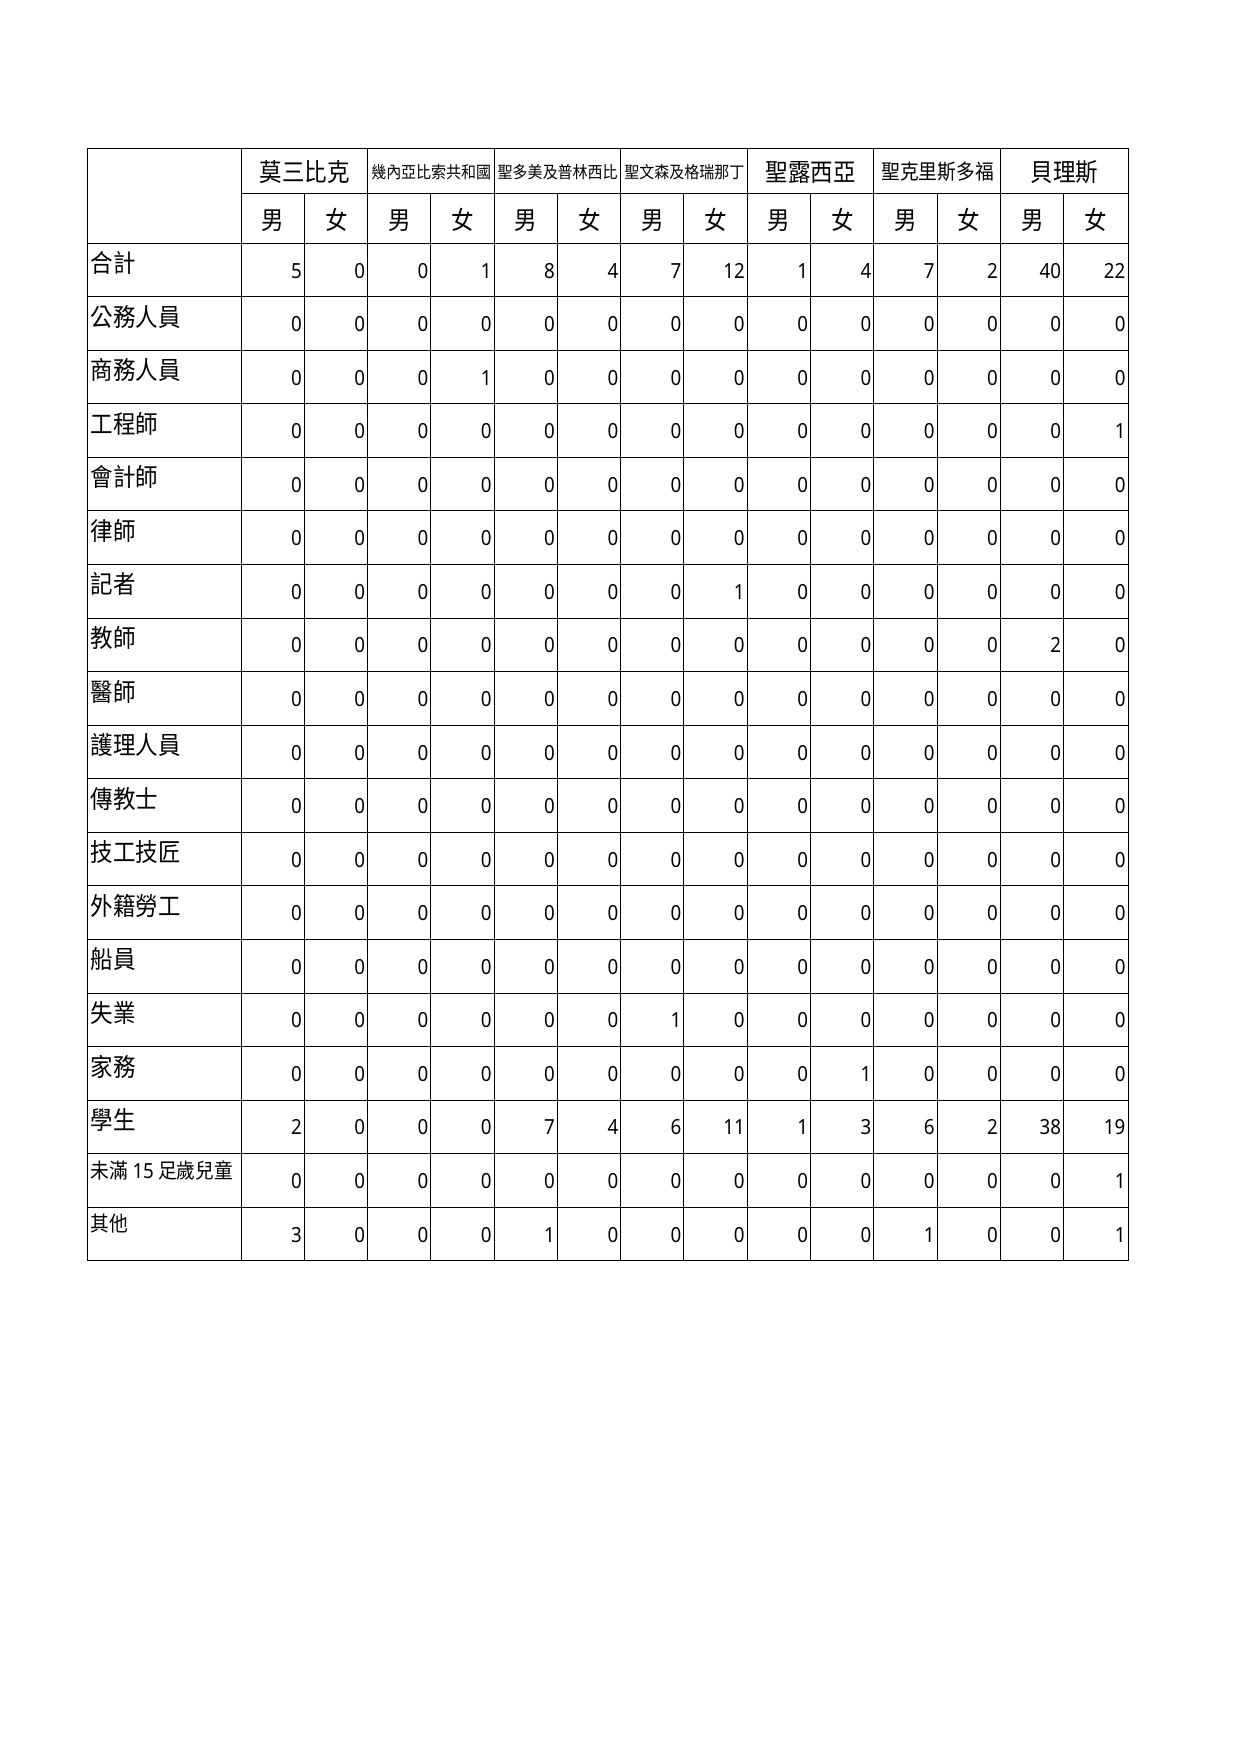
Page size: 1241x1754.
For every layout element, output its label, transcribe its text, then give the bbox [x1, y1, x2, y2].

table_cell 0 [811, 619, 873, 671]
table_cell 1 [1064, 1208, 1128, 1260]
table_cell 0 [874, 940, 937, 992]
table_cell 0 [1001, 940, 1063, 992]
table_cell 0 [558, 940, 620, 992]
table_cell 0 [748, 565, 810, 617]
table_cell 0 [368, 244, 430, 296]
table_cell 0 [938, 940, 1000, 992]
table_cell 女 [684, 194, 747, 243]
table_cell 0 [938, 672, 1000, 724]
table_header 貝理斯 [1001, 149, 1128, 193]
table_cell 0 [938, 404, 1000, 457]
table_cell 0 [748, 886, 810, 939]
table_cell 0 [811, 833, 873, 885]
table_cell 6 [621, 1101, 683, 1153]
table_cell 0 [1064, 565, 1128, 617]
table_cell 0 [748, 297, 810, 350]
table_cell 0 [368, 458, 430, 510]
table_cell 0 [1001, 994, 1063, 1046]
table_cell 0 [621, 351, 683, 403]
table_cell 女 [431, 194, 494, 243]
table_cell 0 [305, 833, 367, 885]
table_cell 0 [874, 1154, 937, 1207]
table_cell 0 [558, 726, 620, 778]
table_cell 0 [495, 351, 557, 403]
table_cell 0 [1064, 297, 1128, 350]
table_cell 0 [242, 779, 304, 832]
table_cell 0 [368, 297, 430, 350]
table_cell 0 [242, 351, 304, 403]
table_cell 未滿15足歲兒童 [88, 1154, 241, 1207]
table_cell 0 [242, 458, 304, 510]
table_cell 0 [684, 351, 747, 403]
table_cell 0 [938, 779, 1000, 832]
table_cell 女 [305, 194, 367, 243]
table_cell 0 [558, 511, 620, 564]
table_cell 0 [684, 726, 747, 778]
table_cell 0 [1001, 511, 1063, 564]
table_cell 0 [621, 565, 683, 617]
table_cell 0 [495, 619, 557, 671]
table_cell 0 [684, 458, 747, 510]
table_cell 男 [368, 194, 430, 243]
table_cell 0 [874, 886, 937, 939]
table_cell 0 [811, 297, 873, 350]
table_cell 0 [305, 565, 367, 617]
table_cell 0 [558, 1208, 620, 1260]
table_cell 0 [621, 833, 683, 885]
table_cell 0 [242, 726, 304, 778]
table_cell 0 [938, 1047, 1000, 1099]
table_cell 0 [684, 511, 747, 564]
table_cell 0 [558, 672, 620, 724]
table_cell 0 [811, 1208, 873, 1260]
table_cell 0 [431, 672, 494, 724]
table_cell 0 [938, 994, 1000, 1046]
table_cell 0 [938, 886, 1000, 939]
table_cell 0 [1001, 404, 1063, 457]
table_cell 0 [242, 619, 304, 671]
table_header 莫三比克 [242, 149, 367, 193]
table_cell 0 [684, 619, 747, 671]
table_cell 0 [305, 351, 367, 403]
table_cell 0 [431, 1208, 494, 1260]
table_cell 0 [558, 458, 620, 510]
table_cell 0 [431, 779, 494, 832]
table_cell 0 [874, 833, 937, 885]
table_cell 0 [242, 565, 304, 617]
table_cell 0 [495, 779, 557, 832]
table_cell 0 [558, 351, 620, 403]
table_cell 0 [495, 994, 557, 1046]
table_cell 0 [1001, 565, 1063, 617]
table_cell 0 [368, 351, 430, 403]
table_cell 0 [1001, 1154, 1063, 1207]
table_cell 男 [242, 194, 304, 243]
table_cell 0 [431, 833, 494, 885]
table_cell 0 [1064, 940, 1128, 992]
table_cell 0 [938, 511, 1000, 564]
table_cell 0 [1001, 1208, 1063, 1260]
table_cell 0 [495, 940, 557, 992]
table_cell 0 [305, 619, 367, 671]
table_cell 12 [684, 244, 747, 296]
table_cell 3 [242, 1208, 304, 1260]
table_cell 0 [368, 940, 430, 992]
table_cell 0 [368, 726, 430, 778]
table_cell 0 [558, 1154, 620, 1207]
table_cell 4 [558, 1101, 620, 1153]
table_cell 0 [748, 458, 810, 510]
table_cell 0 [874, 458, 937, 510]
table_cell 0 [431, 994, 494, 1046]
table_cell 0 [495, 1154, 557, 1207]
table_cell 0 [1064, 886, 1128, 939]
table_cell 0 [431, 726, 494, 778]
table_cell 0 [811, 672, 873, 724]
table_cell 0 [938, 565, 1000, 617]
table_cell 1 [495, 1208, 557, 1260]
table_cell 0 [874, 779, 937, 832]
table_cell 5 [242, 244, 304, 296]
table_cell 女 [1064, 194, 1128, 243]
table_header 聖露西亞 [748, 149, 873, 193]
table_header 聖克里斯多福 [874, 149, 1000, 193]
table_cell 0 [748, 404, 810, 457]
table_header 幾內亞比索共和國 [368, 149, 494, 193]
table_cell 0 [684, 1047, 747, 1099]
table_cell 0 [368, 619, 430, 671]
table_cell 0 [1001, 833, 1063, 885]
table_cell 0 [748, 511, 810, 564]
table_cell 0 [431, 940, 494, 992]
table_cell 0 [1064, 726, 1128, 778]
table_cell 0 [495, 458, 557, 510]
table_cell 0 [621, 404, 683, 457]
table_cell 0 [431, 458, 494, 510]
table_cell 38 [1001, 1101, 1063, 1153]
table_cell 技工技匠 [88, 833, 241, 885]
table_cell 0 [495, 511, 557, 564]
table_cell 7 [621, 244, 683, 296]
table_header 聖多美及普林西比 [495, 149, 620, 193]
table_cell 工程師 [88, 404, 241, 457]
table_cell 1 [684, 565, 747, 617]
table_cell 公務人員 [88, 297, 241, 350]
table_cell 0 [684, 940, 747, 992]
table_cell 0 [305, 1208, 367, 1260]
table_cell 0 [558, 297, 620, 350]
table_header 聖文森及格瑞那丁 [621, 149, 747, 193]
table_cell 0 [938, 619, 1000, 671]
table_cell 0 [558, 619, 620, 671]
table_cell 記者 [88, 565, 241, 617]
table_cell 0 [811, 726, 873, 778]
table_cell 0 [558, 404, 620, 457]
table_cell 0 [1001, 726, 1063, 778]
table_cell 0 [621, 619, 683, 671]
table_cell 0 [1064, 779, 1128, 832]
table_cell 0 [748, 351, 810, 403]
table_cell 1 [431, 351, 494, 403]
table_cell 0 [748, 994, 810, 1046]
table_cell 0 [495, 565, 557, 617]
table_cell 0 [621, 726, 683, 778]
table_cell 0 [811, 511, 873, 564]
table_cell 0 [558, 1047, 620, 1099]
table_cell 0 [305, 404, 367, 457]
table_cell 0 [938, 1154, 1000, 1207]
table_cell 0 [621, 940, 683, 992]
table_cell 0 [305, 458, 367, 510]
table_cell 0 [305, 994, 367, 1046]
table_cell 0 [1064, 511, 1128, 564]
table_cell 0 [242, 940, 304, 992]
table_cell 0 [1001, 458, 1063, 510]
table_cell 0 [242, 886, 304, 939]
table_cell 8 [495, 244, 557, 296]
table_cell 0 [874, 404, 937, 457]
table_cell 19 [1064, 1101, 1128, 1153]
table_cell 0 [242, 404, 304, 457]
table_cell 教師 [88, 619, 241, 671]
table_cell 0 [811, 351, 873, 403]
table_cell 1 [1064, 404, 1128, 457]
table_cell 0 [305, 244, 367, 296]
table_cell 0 [874, 726, 937, 778]
table_cell 家務 [88, 1047, 241, 1099]
table_cell 4 [558, 244, 620, 296]
table_cell 0 [1064, 833, 1128, 885]
table_cell 0 [1064, 619, 1128, 671]
table_cell 0 [242, 1154, 304, 1207]
table_cell 合計 [88, 244, 241, 296]
table_cell 0 [1001, 672, 1063, 724]
table_cell 0 [242, 511, 304, 564]
table_cell 0 [684, 833, 747, 885]
table_cell 0 [305, 726, 367, 778]
table_cell 7 [495, 1101, 557, 1153]
table_cell 1 [874, 1208, 937, 1260]
table_cell 3 [811, 1101, 873, 1153]
table_cell 0 [811, 886, 873, 939]
table_cell 0 [242, 994, 304, 1046]
table_cell 律師 [88, 511, 241, 564]
table_cell 0 [368, 1208, 430, 1260]
table_cell 1 [748, 244, 810, 296]
table_cell 0 [748, 833, 810, 885]
table_cell 男 [495, 194, 557, 243]
table_cell 0 [305, 1047, 367, 1099]
table_cell 0 [684, 1154, 747, 1207]
table_cell 0 [431, 886, 494, 939]
table_cell 0 [811, 565, 873, 617]
table_cell 0 [874, 511, 937, 564]
table_cell 0 [874, 672, 937, 724]
table_cell 0 [938, 1208, 1000, 1260]
table_cell 0 [242, 672, 304, 724]
table_cell 醫師 [88, 672, 241, 724]
table_cell 0 [305, 297, 367, 350]
table_cell 0 [368, 833, 430, 885]
table_cell 0 [368, 779, 430, 832]
table_cell 0 [368, 1101, 430, 1153]
table_cell 0 [1064, 1047, 1128, 1099]
table_cell 0 [1064, 458, 1128, 510]
table_cell 男 [874, 194, 937, 243]
table_cell 0 [621, 1047, 683, 1099]
table_cell 失業 [88, 994, 241, 1046]
table_cell 船員 [88, 940, 241, 992]
table_cell 0 [242, 833, 304, 885]
table_cell 0 [684, 994, 747, 1046]
table_cell 0 [874, 1047, 937, 1099]
table_cell 會計師 [88, 458, 241, 510]
table_cell 0 [242, 297, 304, 350]
table_cell 0 [495, 404, 557, 457]
table_cell 護理人員 [88, 726, 241, 778]
table_cell 1 [748, 1101, 810, 1153]
table_cell 6 [874, 1101, 937, 1153]
table_cell 0 [684, 1208, 747, 1260]
table_cell 0 [874, 351, 937, 403]
table_cell 0 [495, 726, 557, 778]
table_cell 0 [495, 886, 557, 939]
table_cell 0 [874, 994, 937, 1046]
table_cell 0 [811, 404, 873, 457]
table_cell 0 [1001, 779, 1063, 832]
table_cell 女 [558, 194, 620, 243]
table_cell 1 [811, 1047, 873, 1099]
table_cell 男 [621, 194, 683, 243]
table_cell 0 [431, 1047, 494, 1099]
table_cell 40 [1001, 244, 1063, 296]
table_cell 7 [874, 244, 937, 296]
table_cell 0 [811, 940, 873, 992]
table_cell 0 [495, 833, 557, 885]
table_cell 0 [748, 726, 810, 778]
table_cell 0 [431, 511, 494, 564]
table_cell 1 [1064, 1154, 1128, 1207]
table_cell 0 [874, 297, 937, 350]
table_cell 0 [621, 1208, 683, 1260]
table_cell 0 [1001, 297, 1063, 350]
table_cell 0 [305, 886, 367, 939]
table_cell 0 [558, 833, 620, 885]
table_cell 0 [621, 1154, 683, 1207]
table_cell 0 [305, 779, 367, 832]
table_cell 1 [431, 244, 494, 296]
table_cell 0 [684, 672, 747, 724]
table_cell 0 [621, 511, 683, 564]
table_cell 0 [621, 672, 683, 724]
table_cell 11 [684, 1101, 747, 1153]
table_cell 0 [684, 779, 747, 832]
table_cell 2 [1001, 619, 1063, 671]
table_cell 0 [368, 672, 430, 724]
table_cell 2 [938, 244, 1000, 296]
table_cell 0 [431, 404, 494, 457]
table_cell 0 [495, 672, 557, 724]
table_cell 0 [242, 1047, 304, 1099]
table_cell 0 [938, 351, 1000, 403]
table_cell 外籍勞工 [88, 886, 241, 939]
table_cell 0 [368, 886, 430, 939]
table_cell 0 [621, 458, 683, 510]
table_cell 1 [621, 994, 683, 1046]
table_cell 0 [558, 886, 620, 939]
table_cell 0 [938, 726, 1000, 778]
table_cell 女 [811, 194, 873, 243]
table_cell 0 [431, 619, 494, 671]
table_cell 0 [558, 565, 620, 617]
table_cell 0 [368, 1047, 430, 1099]
table_header [88, 149, 241, 243]
table_cell 0 [684, 886, 747, 939]
table_cell 0 [811, 458, 873, 510]
table_cell 0 [368, 565, 430, 617]
table_cell 0 [368, 511, 430, 564]
table_cell 0 [431, 565, 494, 617]
table_cell 0 [495, 1047, 557, 1099]
table_cell 0 [621, 886, 683, 939]
table_cell 0 [305, 940, 367, 992]
table_cell 0 [1064, 672, 1128, 724]
table_cell 男 [1001, 194, 1063, 243]
table_cell 0 [684, 297, 747, 350]
table_cell 0 [1001, 351, 1063, 403]
table_cell 0 [1064, 994, 1128, 1046]
table_cell 0 [874, 565, 937, 617]
table_cell 0 [305, 1154, 367, 1207]
table_cell 22 [1064, 244, 1128, 296]
table_cell 0 [431, 297, 494, 350]
table_cell 0 [811, 994, 873, 1046]
table_cell 0 [684, 404, 747, 457]
table_cell 2 [242, 1101, 304, 1153]
table_cell 0 [748, 779, 810, 832]
table_cell 0 [938, 833, 1000, 885]
table_cell 商務人員 [88, 351, 241, 403]
table_cell 傳教士 [88, 779, 241, 832]
table_cell 0 [558, 994, 620, 1046]
table_cell 0 [431, 1101, 494, 1153]
table_cell 男 [748, 194, 810, 243]
table_cell 0 [305, 672, 367, 724]
table_cell 0 [1064, 351, 1128, 403]
table_cell 0 [811, 779, 873, 832]
table_cell 0 [748, 1047, 810, 1099]
table_cell 0 [621, 779, 683, 832]
table_cell 0 [558, 779, 620, 832]
table_cell 0 [748, 1208, 810, 1260]
table_cell 女 [938, 194, 1000, 243]
table_cell 0 [621, 297, 683, 350]
table_cell 0 [368, 994, 430, 1046]
table_cell 0 [431, 1154, 494, 1207]
table_cell 0 [1001, 1047, 1063, 1099]
table_cell 學生 [88, 1101, 241, 1153]
table_cell 0 [305, 511, 367, 564]
table_cell 0 [368, 404, 430, 457]
table_cell 0 [495, 297, 557, 350]
table_cell 0 [748, 940, 810, 992]
table_cell 0 [748, 672, 810, 724]
table_cell 0 [748, 619, 810, 671]
table_cell 其他 [88, 1208, 241, 1260]
table_cell 0 [1001, 886, 1063, 939]
table_cell 0 [748, 1154, 810, 1207]
table_cell 4 [811, 244, 873, 296]
table_cell 0 [368, 1154, 430, 1207]
table_cell 2 [938, 1101, 1000, 1153]
table_cell 0 [874, 619, 937, 671]
table_cell 0 [811, 1154, 873, 1207]
table_cell 0 [305, 1101, 367, 1153]
table_cell 0 [938, 458, 1000, 510]
table_cell 0 [938, 297, 1000, 350]
